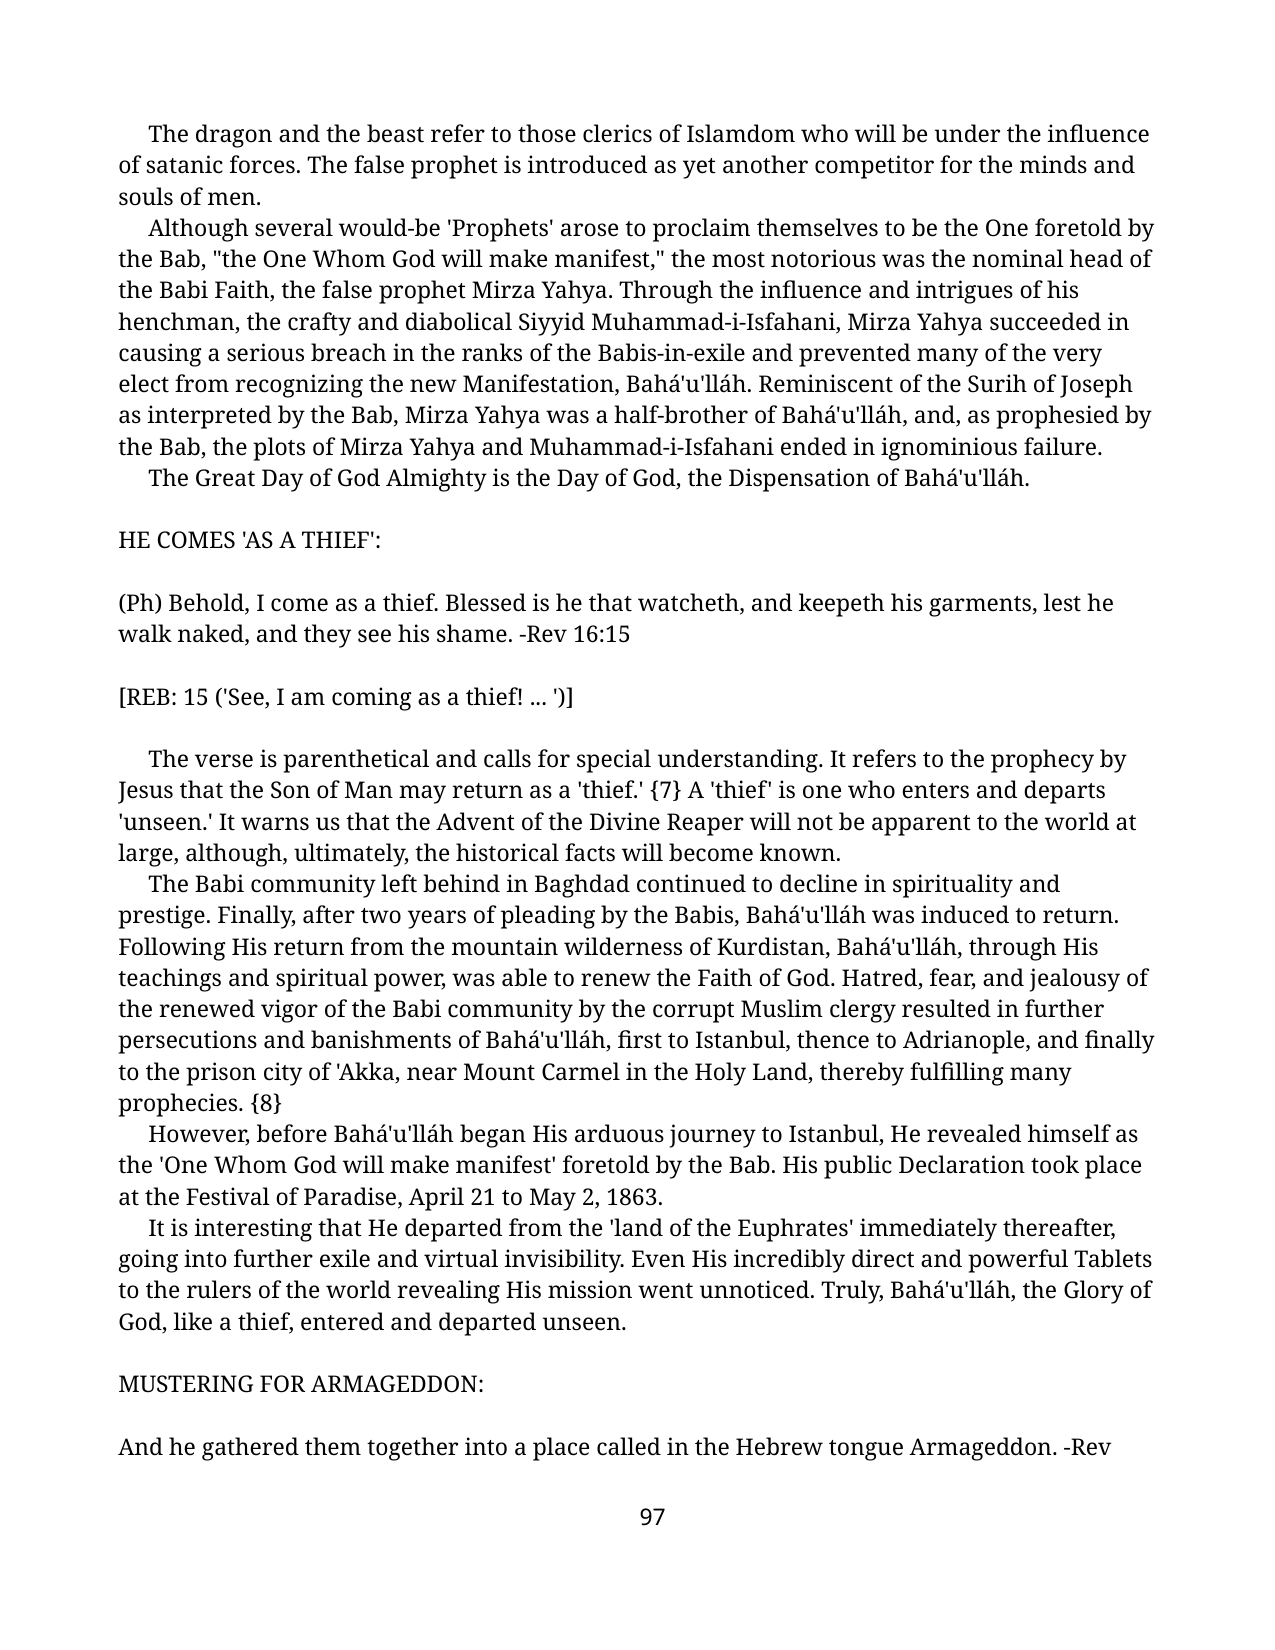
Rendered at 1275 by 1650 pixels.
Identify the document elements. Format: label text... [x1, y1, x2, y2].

text Although several would-be 'Prophets' arose to proclaim themselves to be the One foretold by the Bab, "the One Whom God will make manifest," the most notorious was the nominal head of the Babi Faith, the false prophet Mirza Yahya. Through the influence and intrigues of his henchman, the crafty and diabolical Siyyid Muhammad-i-Isfahani, Mirza Yahya succeeded in causing a serious breach in the ranks of the Babis-in-exile and prevented many of the very elect from recognizing the new Manifestation, Bahá'u'lláh. Reminiscent of the Surih of Joseph as interpreted by the Bab, Mirza Yahya was a half-brother of Bahá'u'lláh, and, as prophesied by the Bab, the plots of Mirza Yahya and Muhammad-i-Isfahani ended in ignominious failure. [118, 212, 1157, 462]
text And he gathered them together into a place called in the Hebrew tongue Armageddon. -Rev [118, 1431, 1157, 1462]
text (Ph) Behold, I come as a thief. Blessed is he that watcheth, and keepeth his garments, lest he walk naked, and they see his shame. -Rev 16:15 [118, 587, 1157, 649]
text The Babi community left behind in Baghdad continued to decline in spirituality and prestige. Finally, after two years of pleading by the Babis, Bahá'u'lláh was induced to return. Following His return from the mountain wilderness of Kurdistan, Bahá'u'lláh, through His teachings and spiritual power, was able to renew the Faith of God. Hatred, fear, and jealousy of the renewed vigor of the Babi community by the corrupt Muslim clergy resulted in further persecutions and banishments of Bahá'u'lláh, first to Istanbul, thence to Adrianople, and finally to the prison city of 'Akka, near Mount Carmel in the Holy Land, thereby fulfilling many prophecies. {8} [118, 868, 1157, 1118]
text It is interesting that He departed from the 'land of the Euphrates' immediately thereafter, going into further exile and virtual invisibility. Even His incredibly direct and powerful Tablets to the rulers of the world revealing His mission went unnoticed. Truly, Bahá'u'lláh, the Glory of God, like a thief, entered and departed unseen. [118, 1212, 1157, 1337]
text The Great Day of God Almighty is the Day of God, the Dispensation of Bahá'u'lláh. [118, 462, 1157, 493]
text MUSTERING FOR ARMAGEDDON: [118, 1368, 1157, 1399]
text The dragon and the beast refer to those clerics of Islamdom who will be under the influence of satanic forces. The false prophet is introduced as yet another competitor for the minds and souls of men. [118, 118, 1157, 212]
text However, before Bahá'u'lláh began His arduous journey to Istanbul, He revealed himself as the 'One Whom God will make manifest' foretold by the Bab. His public Declaration took place at the Festival of Paradise, April 21 to May 2, 1863. [118, 1118, 1157, 1212]
text The verse is parenthetical and calls for special understanding. It refers to the prophecy by Jesus that the Son of Man may return as a 'thief.' {7} A 'thief' is one who enters and departs 'unseen.' It warns us that the Advent of the Divine Reaper will not be apparent to the world at large, although, ultimately, the historical facts will become known. [118, 743, 1157, 868]
text HE COMES 'AS A THIEF': [118, 524, 1157, 556]
text [REB: 15 ('See, I am coming as a thief! ... ')] [118, 681, 1157, 712]
